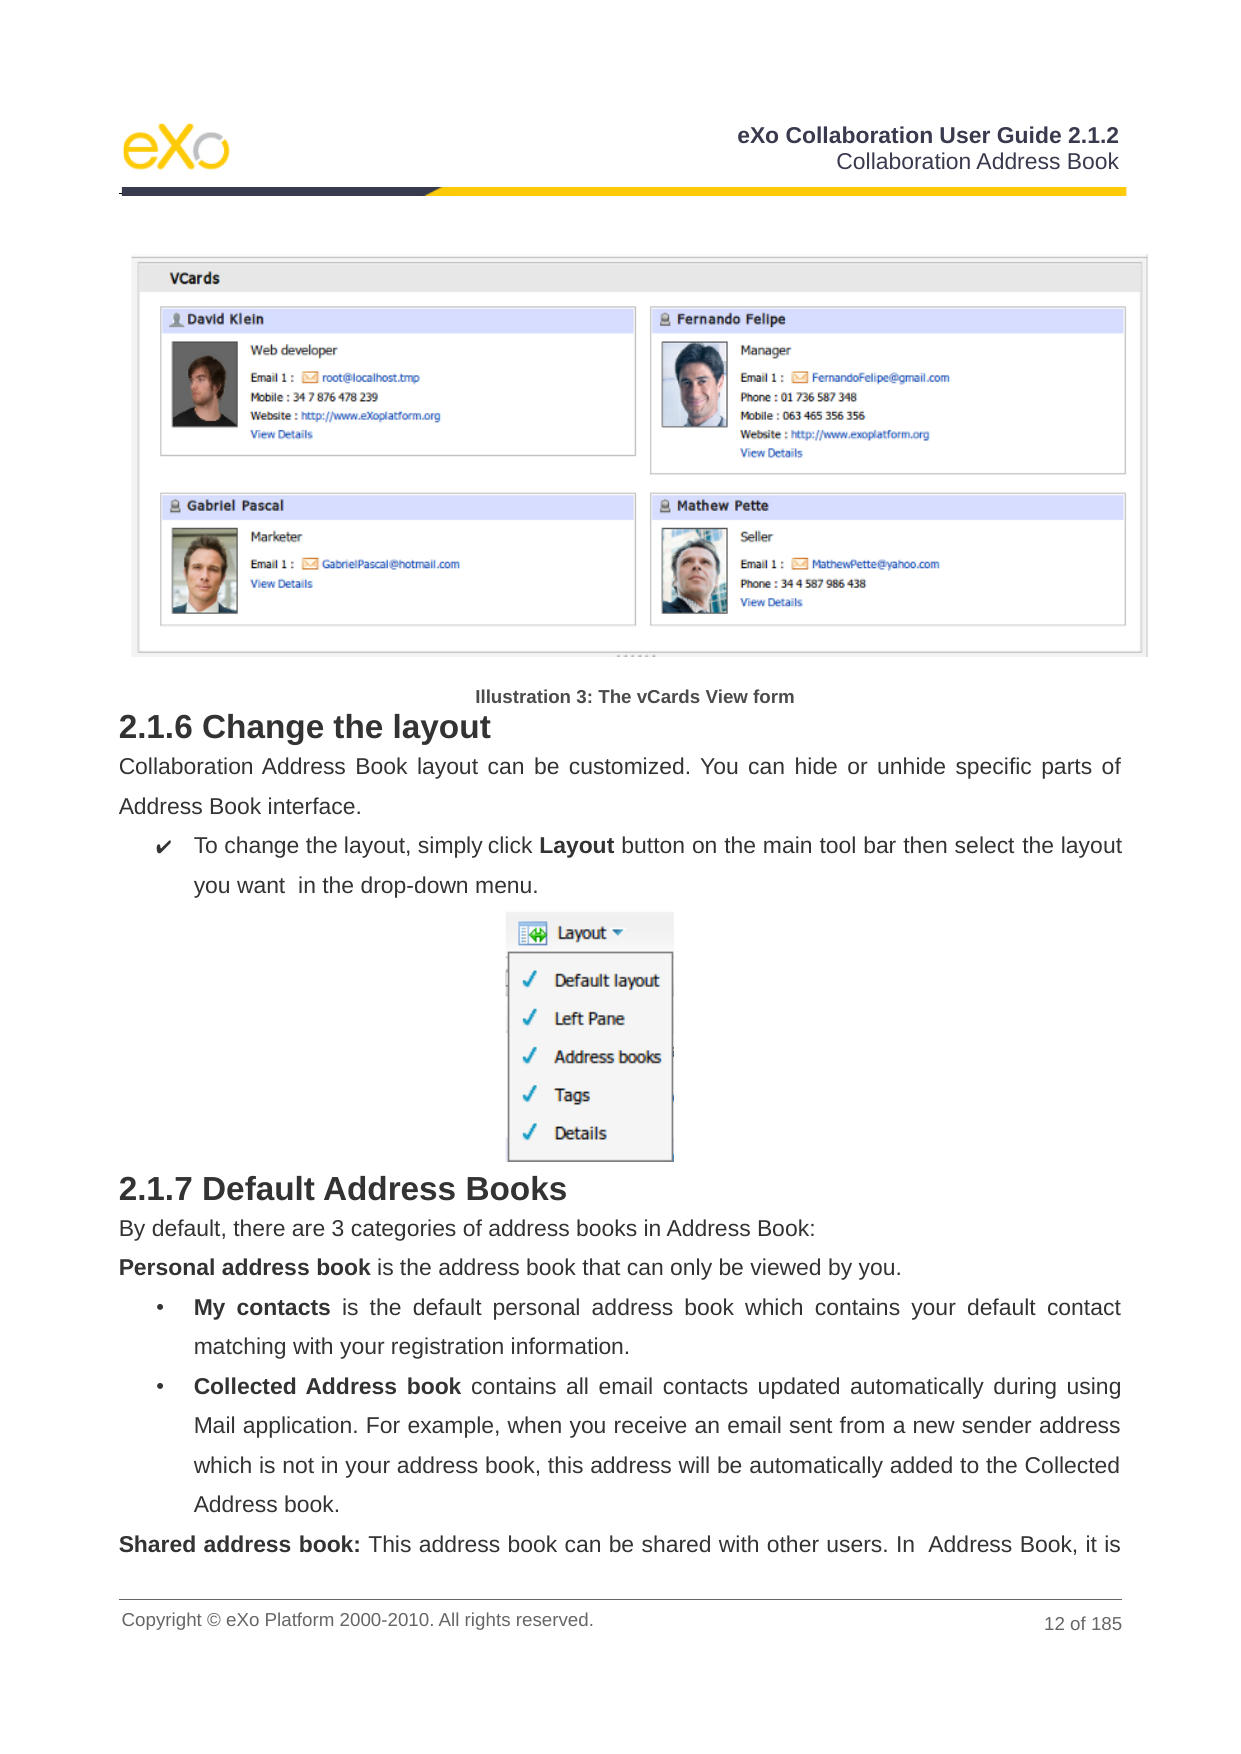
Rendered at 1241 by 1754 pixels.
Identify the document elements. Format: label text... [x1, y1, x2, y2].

text Illustration 3: The vCards View form [116, 657, 1154, 707]
subtitle Change the layout [118, 707, 1122, 746]
list To change the layout, simply click Layout button on the main tool bar then select the layout you want in the drop-down menu. [156, 832, 1122, 898]
text By default, there are 3 categories of address books in Address Book: [118, 1215, 1122, 1241]
text Shared address book: This address book can be shared with other users. In Address Book, it is [118, 1531, 1122, 1557]
subtitle [116, 223, 1154, 323]
picture [123, 123, 230, 170]
picture [131, 254, 1149, 657]
list My contacts is the default personal address book which contains your default contact matching with your registration information. [156, 1294, 1122, 1359]
subtitle Default Address Books [118, 1162, 1122, 1207]
text Collaboration Address Book layout can be customized. You can hide or unhide specific parts of Address Book interface. [118, 753, 1122, 819]
list Collected Address book contains all email contacts updated automatically during using Mail application. For example, when you receive an email sent from a new sender address which is not in your address book, this address will be automatically added to the Collected Address book. [156, 1373, 1122, 1517]
picture [505, 909, 674, 1162]
text Personal address book is the address book that can only be viewed by you. [118, 1254, 1122, 1281]
picture [121, 187, 1127, 196]
